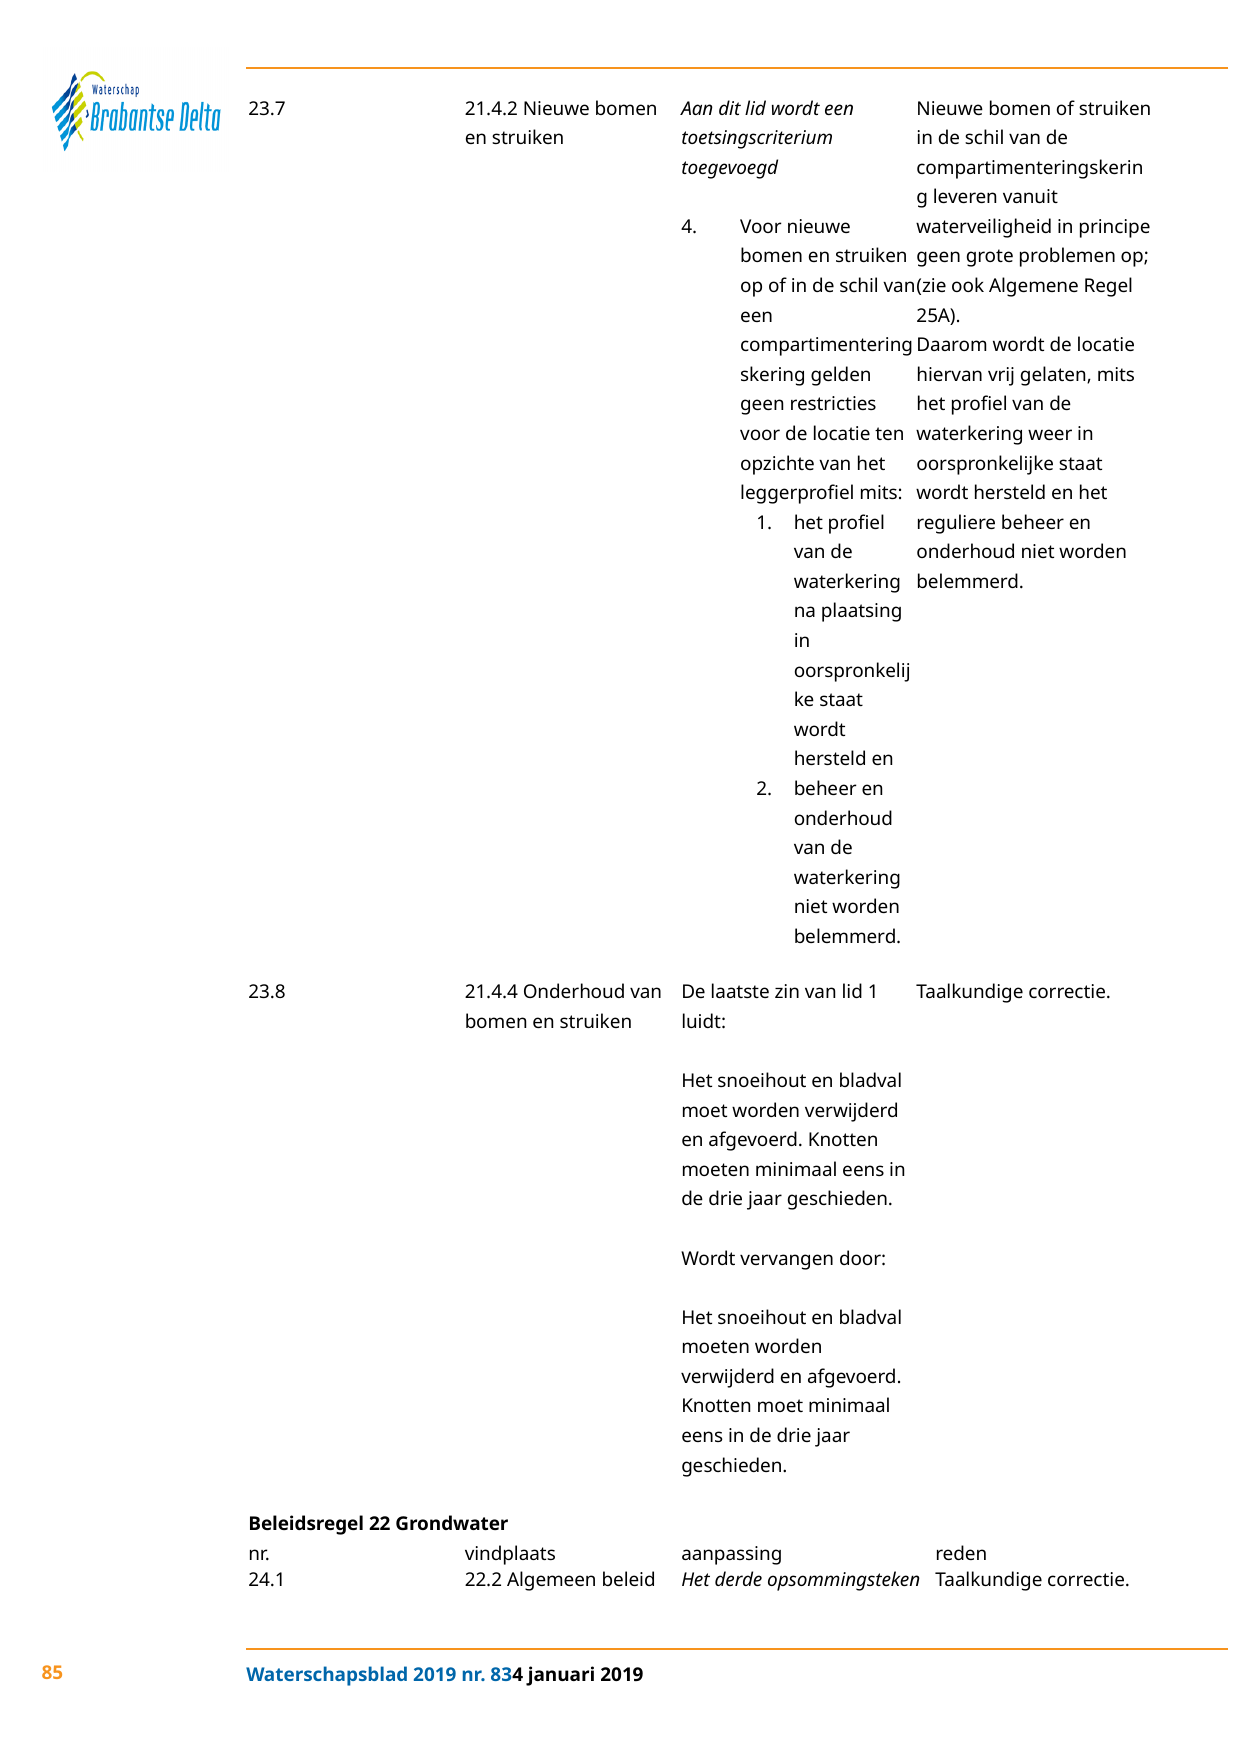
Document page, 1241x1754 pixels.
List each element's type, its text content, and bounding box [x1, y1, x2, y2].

table_cell Taalkundige correctie. [935, 1566, 1152, 1591]
picture [41, 47, 231, 172]
table_cell Nieuwe bomen of struiken in de schil van de compartimenteringskering leveren vanuit waterveiligheid in principe geen grote problemen op; (zie ook Algemene Regel 25A). Daarom wordt de locatie hiervan vrij gelaten, mits het profiel van de waterkering weer in oorspronkelijke staat wordt hersteld en het reguliere beheer en onderhoud niet worden belemmerd. [916, 95, 1152, 978]
table_cell 21.4.4 Onderhoud van bomen en struiken [465, 979, 681, 1477]
table_cell 22.2 Algemeen beleid [465, 1566, 681, 1591]
table_cell 23.7 [248, 95, 464, 978]
table_cell Aan dit lid wordt een toetsingscriterium toegevoegd Voor nieuwe bomen en struiken op of in de schil van een compartimenteringskering gelden geen restricties voor de locatie ten opzichte van het leggerprofiel mits: het profiel van de waterkering na plaatsing in oorspronkelijke staat wordt hersteld en beheer en onderhoud van de waterkering niet worden belemmerd. [681, 95, 916, 978]
table_header nr. [248, 1540, 464, 1566]
text Beleidsregel 22 Grondwater [248, 1510, 1152, 1536]
table_header reden [935, 1540, 1152, 1566]
table_cell De laatste zin van lid 1 luidt: Het snoeihout en bladval moet worden verwijderd en afgevoerd. Knotten moeten minimaal eens in de drie jaar geschieden. Wordt vervangen door: Het snoeihout en bladval moeten worden verwijderd en afgevoerd. Knotten moet minimaal eens in de drie jaar geschieden. [681, 979, 916, 1477]
table_cell 21.4.2 Nieuwe bomen en struiken [465, 95, 681, 978]
table_cell Het derde opsommingsteken [681, 1566, 935, 1591]
table_cell Taalkundige correctie. [916, 979, 1152, 1477]
table_header aanpassing [681, 1540, 935, 1566]
table_cell 24.1 [248, 1566, 464, 1591]
table_cell 23.8 [248, 979, 464, 1477]
table_header vindplaats [465, 1540, 681, 1566]
